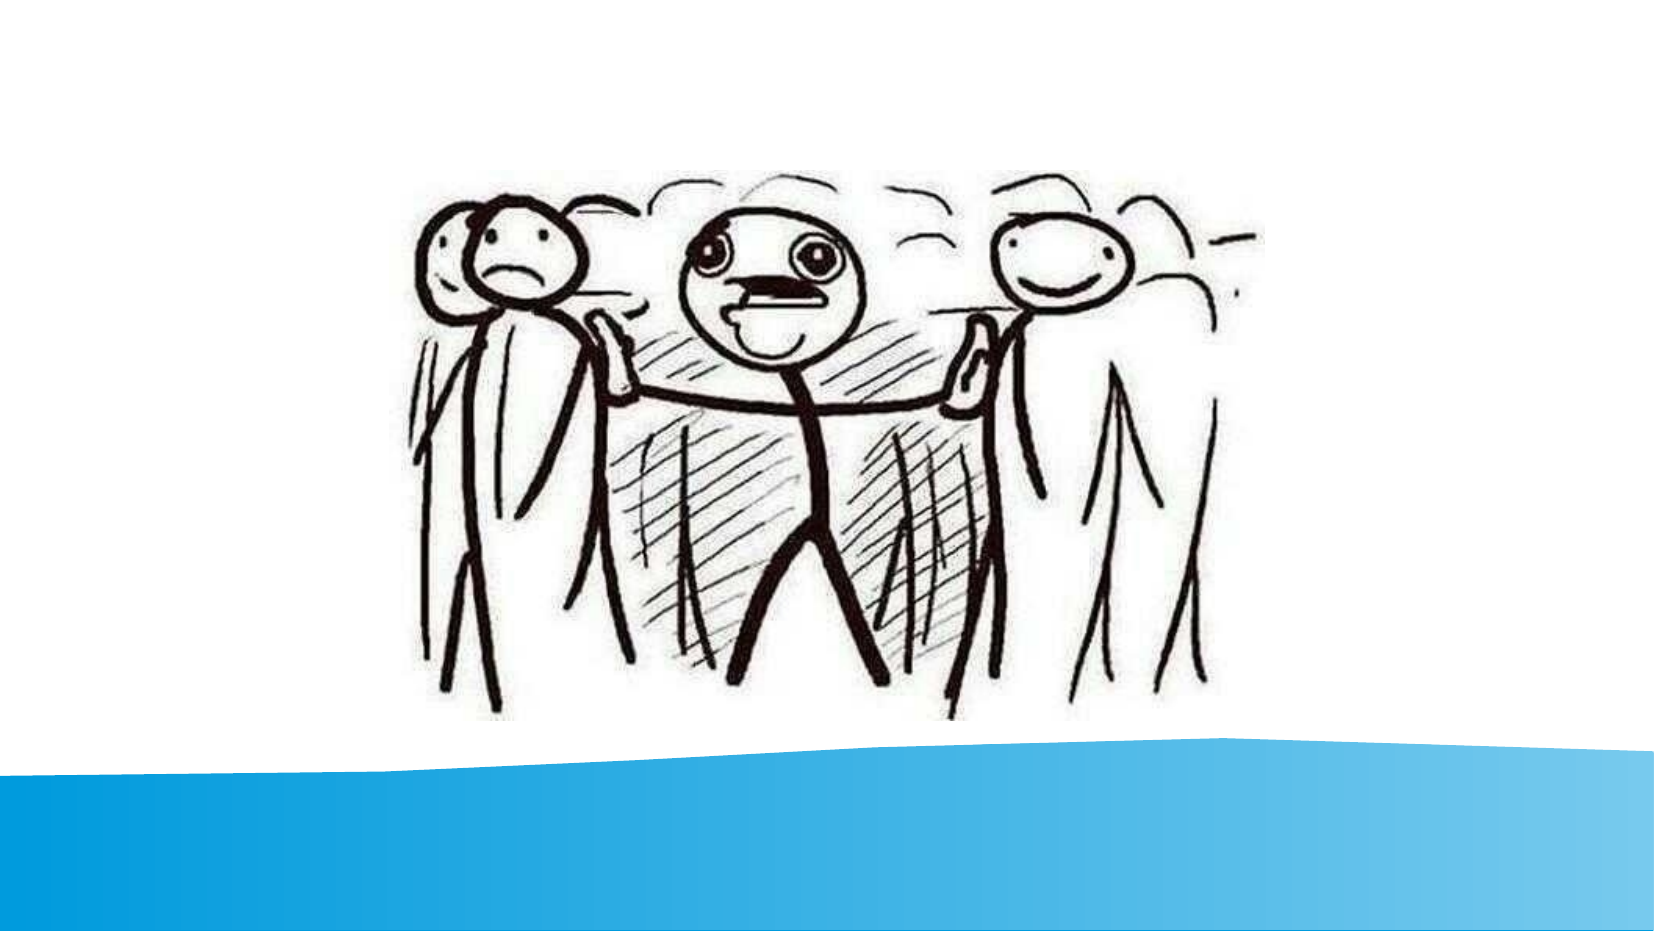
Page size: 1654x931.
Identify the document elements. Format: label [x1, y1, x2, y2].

picture [389, 170, 1265, 721]
